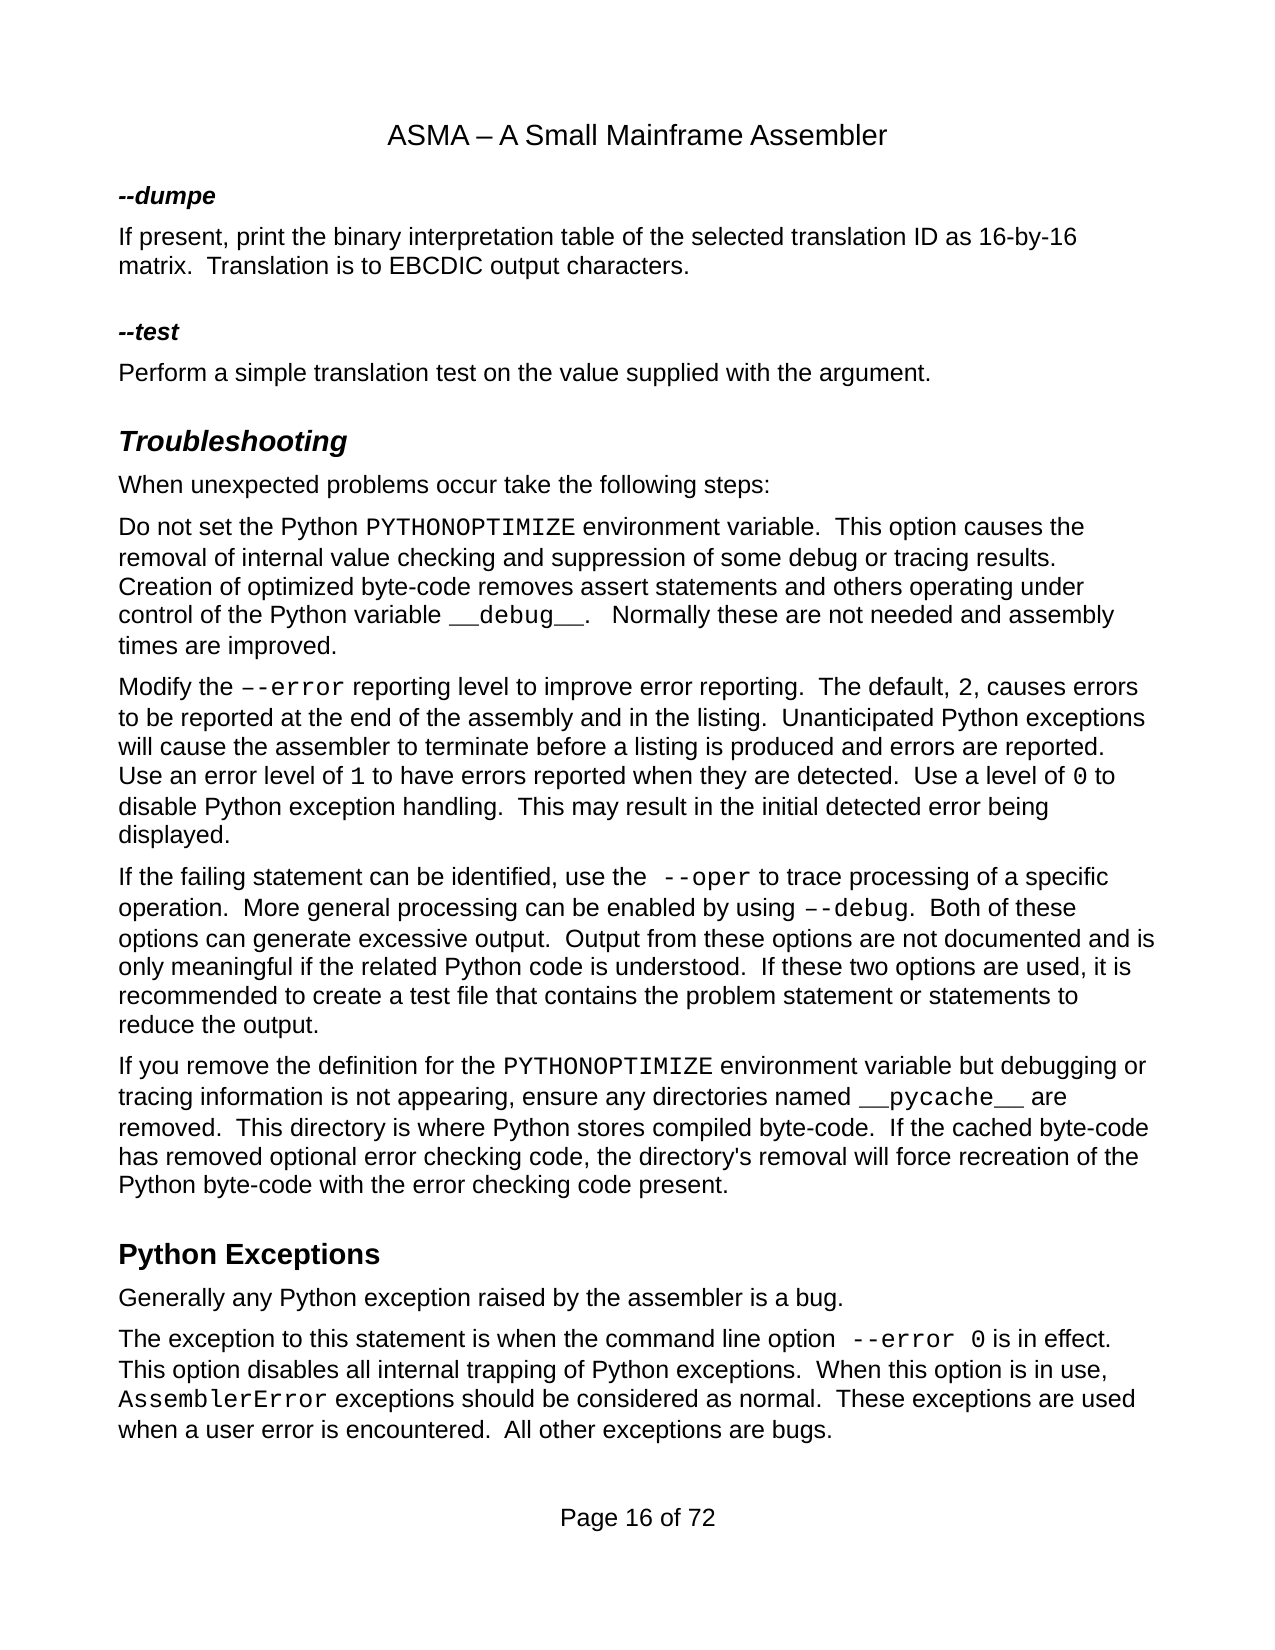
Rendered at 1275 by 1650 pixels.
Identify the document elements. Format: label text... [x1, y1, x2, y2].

subtitle --test [118, 317, 1157, 346]
subtitle --dumpe [118, 181, 1157, 210]
text Generally any Python exception raised by the assembler is a bug. [118, 1283, 1157, 1312]
text When unexpected problems occur take the following steps: [118, 471, 1157, 499]
text The exception to this statement is when the command line option --error 0 is in effect. This option disables all internal trapping of Python exceptions. When this option is in use, AssemblerError exceptions should be considered as normal. These exceptions are used when a user error is encountered. All other exceptions are bugs. [118, 1324, 1157, 1443]
subtitle Python Exceptions [118, 1237, 1157, 1270]
text Do not set the Python PYTHONOPTIMIZE environment variable. This option causes the removal of internal value checking and suppression of some debug or tracing results. Creation of optimized byte-code removes assert statements and others operating under control of the Python variable __debug__. Normally these are not needed and assembly times are improved. [118, 512, 1157, 660]
text If you remove the definition for the PYTHONOPTIMIZE environment variable but debugging or tracing information is not appearing, ensure any directories named __pycache__ are removed. This directory is where Python stores compiled byte-code. If the cached byte-code has removed optional error checking code, the directory's removal will force recreation of the Python byte-code with the error checking code present. [118, 1051, 1157, 1199]
subtitle Troubleshooting [118, 424, 1157, 458]
text If the failing statement can be identified, use the --oper to trace processing of a specific operation. More general processing can be enabled by using –-debug. Both of these options can generate excessive output. Output from these options are not documented and is only meaningful if the related Python code is understood. If these two options are used, it is recommended to create a test file that contains the problem statement or statements to reduce the output. [118, 862, 1157, 1039]
text Perform a simple translation test on the value supplied with the argument. [118, 358, 1157, 387]
text If present, print the binary interpretation table of the selected translation ID as 16-by-16 matrix. Translation is to EBCDIC output characters. [118, 222, 1157, 280]
text Modify the –-error reporting level to improve error reporting. The default, 2, causes errors to be reported at the end of the assembly and in the listing. Unanticipated Python exceptions will cause the assembler to terminate before a listing is produced and errors are reported. Use an error level of 1 to have errors reported when they are detected. Use a level of 0 to disable Python exception handling. This may result in the initial detected error being displayed. [118, 672, 1157, 849]
